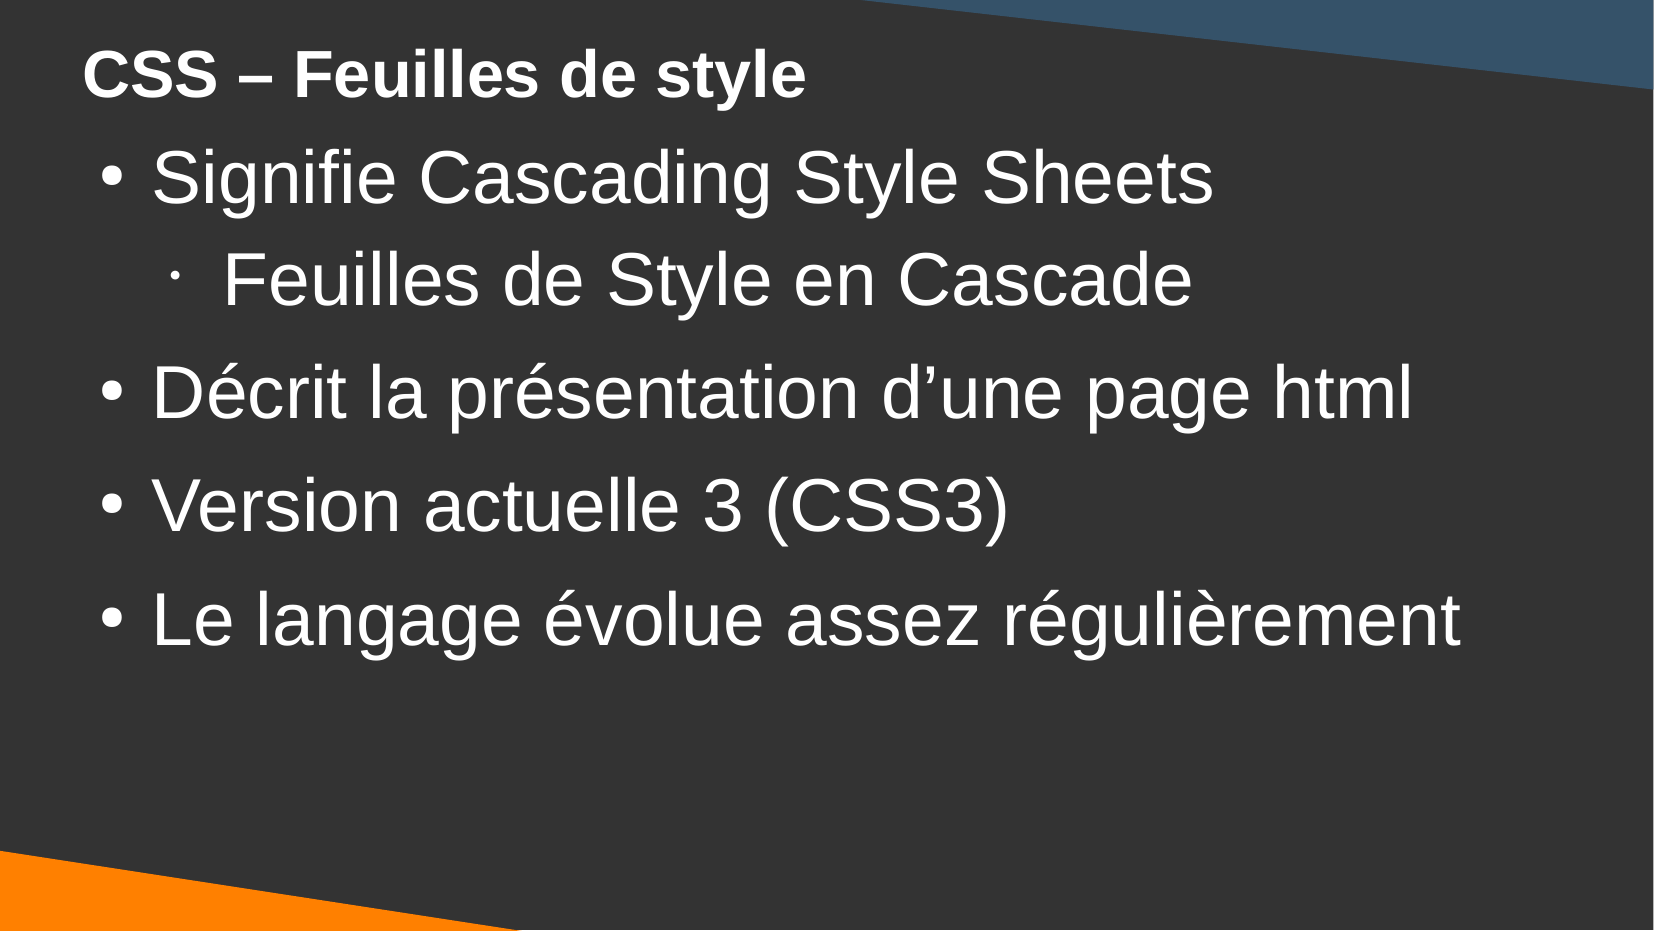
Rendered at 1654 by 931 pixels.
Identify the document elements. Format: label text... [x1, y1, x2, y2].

text_box [0, 850, 522, 931]
list Signifie Cascading Style Sheets Feuilles de Style en Cascade Décrit la présentation d’une page html Version actuelle 3 (CSS3) Le langage évolue assez régulièrement [80, 135, 1605, 675]
text_box [860, 0, 1654, 90]
title CSS – Feuilles de style [82, 37, 1571, 114]
